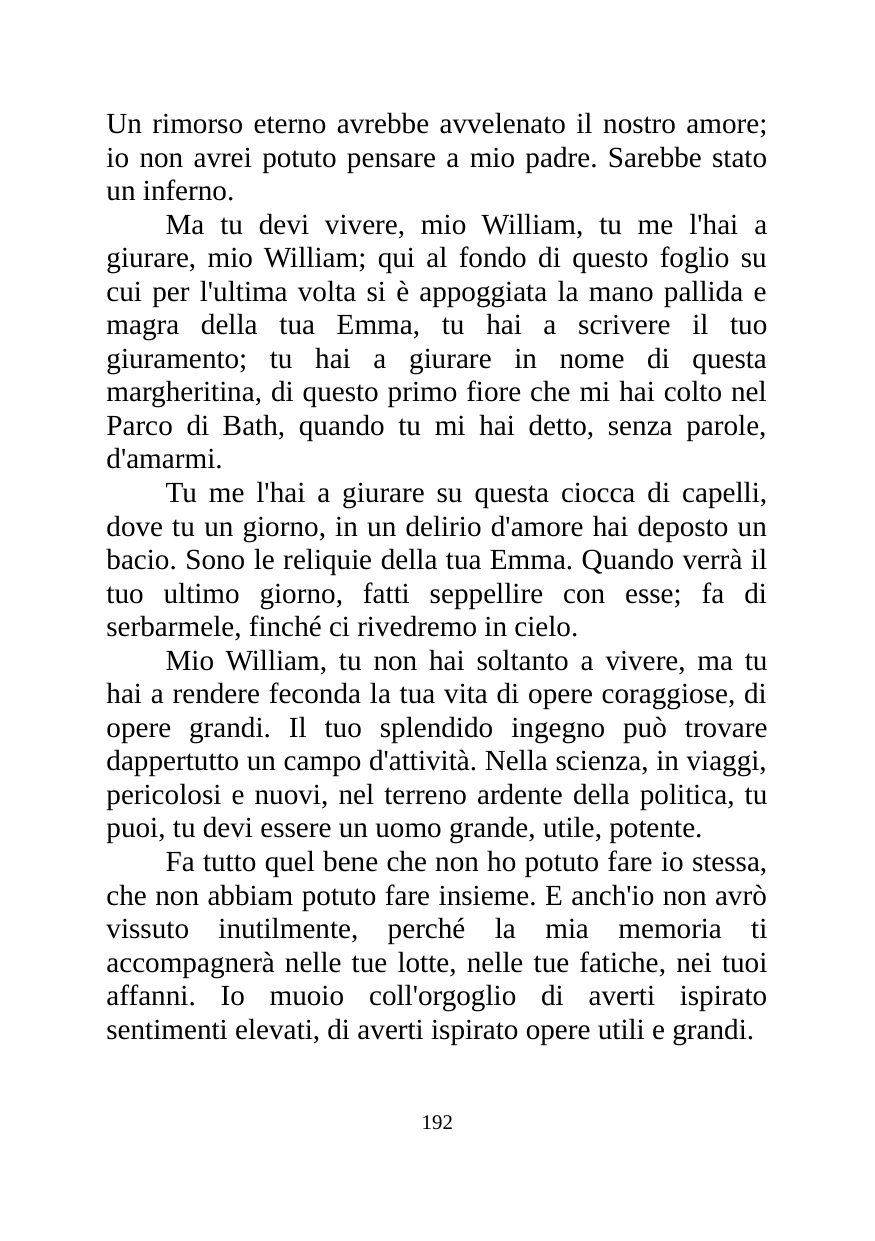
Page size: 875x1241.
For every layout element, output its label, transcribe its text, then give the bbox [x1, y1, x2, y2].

text Mio William, tu non hai soltanto a vivere, ma tu hai a rendere feconda la tua vita di opere coraggiose, di opere grandi. Il tuo splendido ingegno può trovare dappertutto un campo d'attività. Nella scienza, in viaggi, pericolosi e nuovi, nel terreno ardente della politica, tu puoi, tu devi essere un uomo grande, utile, potente. [106, 643, 768, 844]
text Fa tutto quel bene che non ho potuto fare io stessa, che non abbiam potuto fare insieme. E anch'io non avrò vissuto inutilmente, perché la mia memoria ti accompagnerà nelle tue lotte, nelle tue fatiche, nei tuoi affanni. Io muoio coll'orgoglio di averti ispirato sentimenti elevati, di averti ispirato opere utili e grandi. [106, 844, 768, 1045]
text Ma tu devi vivere, mio William, tu me l'hai a giurare, mio William; qui al fondo di questo foglio su cui per l'ultima volta si è appoggiata la mano pallida e magra della tua Emma, tu hai a scrivere il tuo giuramento; tu hai a giurare in nome di questa margheritina, di questo primo fiore che mi hai colto nel Parco di Bath, quando tu mi hai detto, senza parole, d'amarmi. [106, 207, 768, 475]
text Tu me l'hai a giurare su questa ciocca di capelli, dove tu un giorno, in un delirio d'amore hai deposto un bacio. Sono le reliquie della tua Emma. Quando verrà il tuo ultimo giorno, fatti seppellire con esse; fa di serbarmele, finché ci rivedremo in cielo. [106, 475, 768, 643]
text Un rimorso eterno avrebbe avvelenato il nostro amore; io non avrei potuto pensare a mio padre. Sarebbe stato un inferno. [106, 106, 768, 207]
